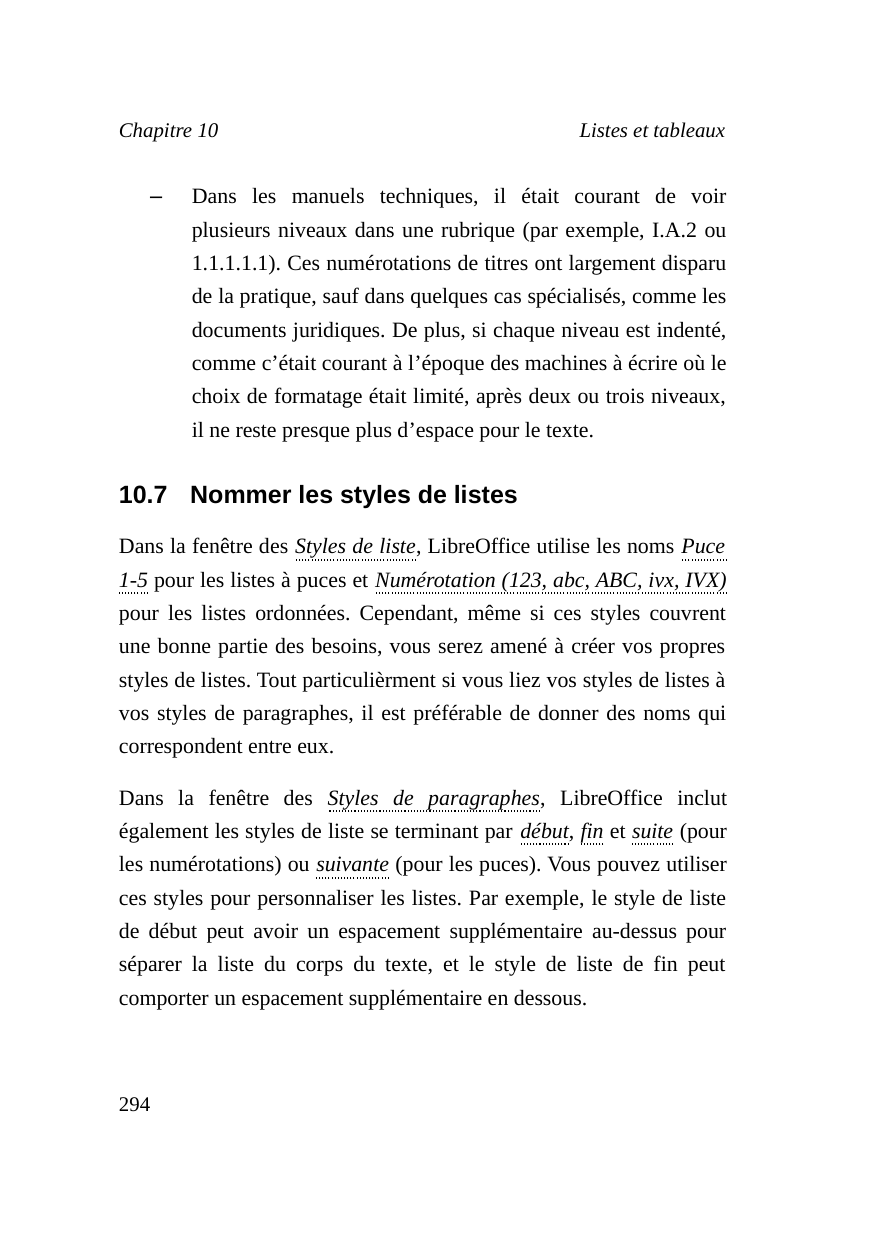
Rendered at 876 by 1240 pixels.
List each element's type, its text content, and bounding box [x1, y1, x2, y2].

text Dans la fenêtre des Styles de liste, LibreOffice utilise les noms Puce 1-5 pour les listes à puces et Numérotation (123, abc, ABC, ivx, IVX) pour les listes ordonnées. Cependant, même si ces styles couvrent une bonne partie des besoins, vous serez amené à créer vos propres styles de listes. Tout particulièrment si vous liez vos styles de listes à vos styles de paragraphes, il est préférable de donner des noms qui correspondent entre eux. [119, 527, 727, 761]
subtitle Nommer les styles de listes [119, 477, 727, 511]
list Dans les manuels techniques, il était courant de voir plusieurs niveaux dans une rubrique (par exemple, I.A.2 ou 1.1.1.1.1). Ces numérotations de titres ont largement disparu de la pratique, sauf dans quelques cas spécialisés, comme les documents juridiques. De plus, si chaque niveau est indenté, comme c’était courant à l’époque des machines à écrire où le choix de formatage était limité, après deux ou trois niveaux, il ne reste presque plus d’espace pour le texte. [150, 177, 727, 444]
text Dans la fenêtre des Styles de paragraphes, LibreOffice inclut également les styles de liste se terminant par début, fin et suite (pour les numérotations) ou suivante (pour les puces). Vous pouvez utiliser ces styles pour personnaliser les listes. Par exemple, le style de liste de début peut avoir un espacement supplémentaire au-dessus pour séparer la liste du corps du texte, et le style de liste de fin peut comporter un espacement supplémentaire en dessous. [119, 778, 727, 1012]
